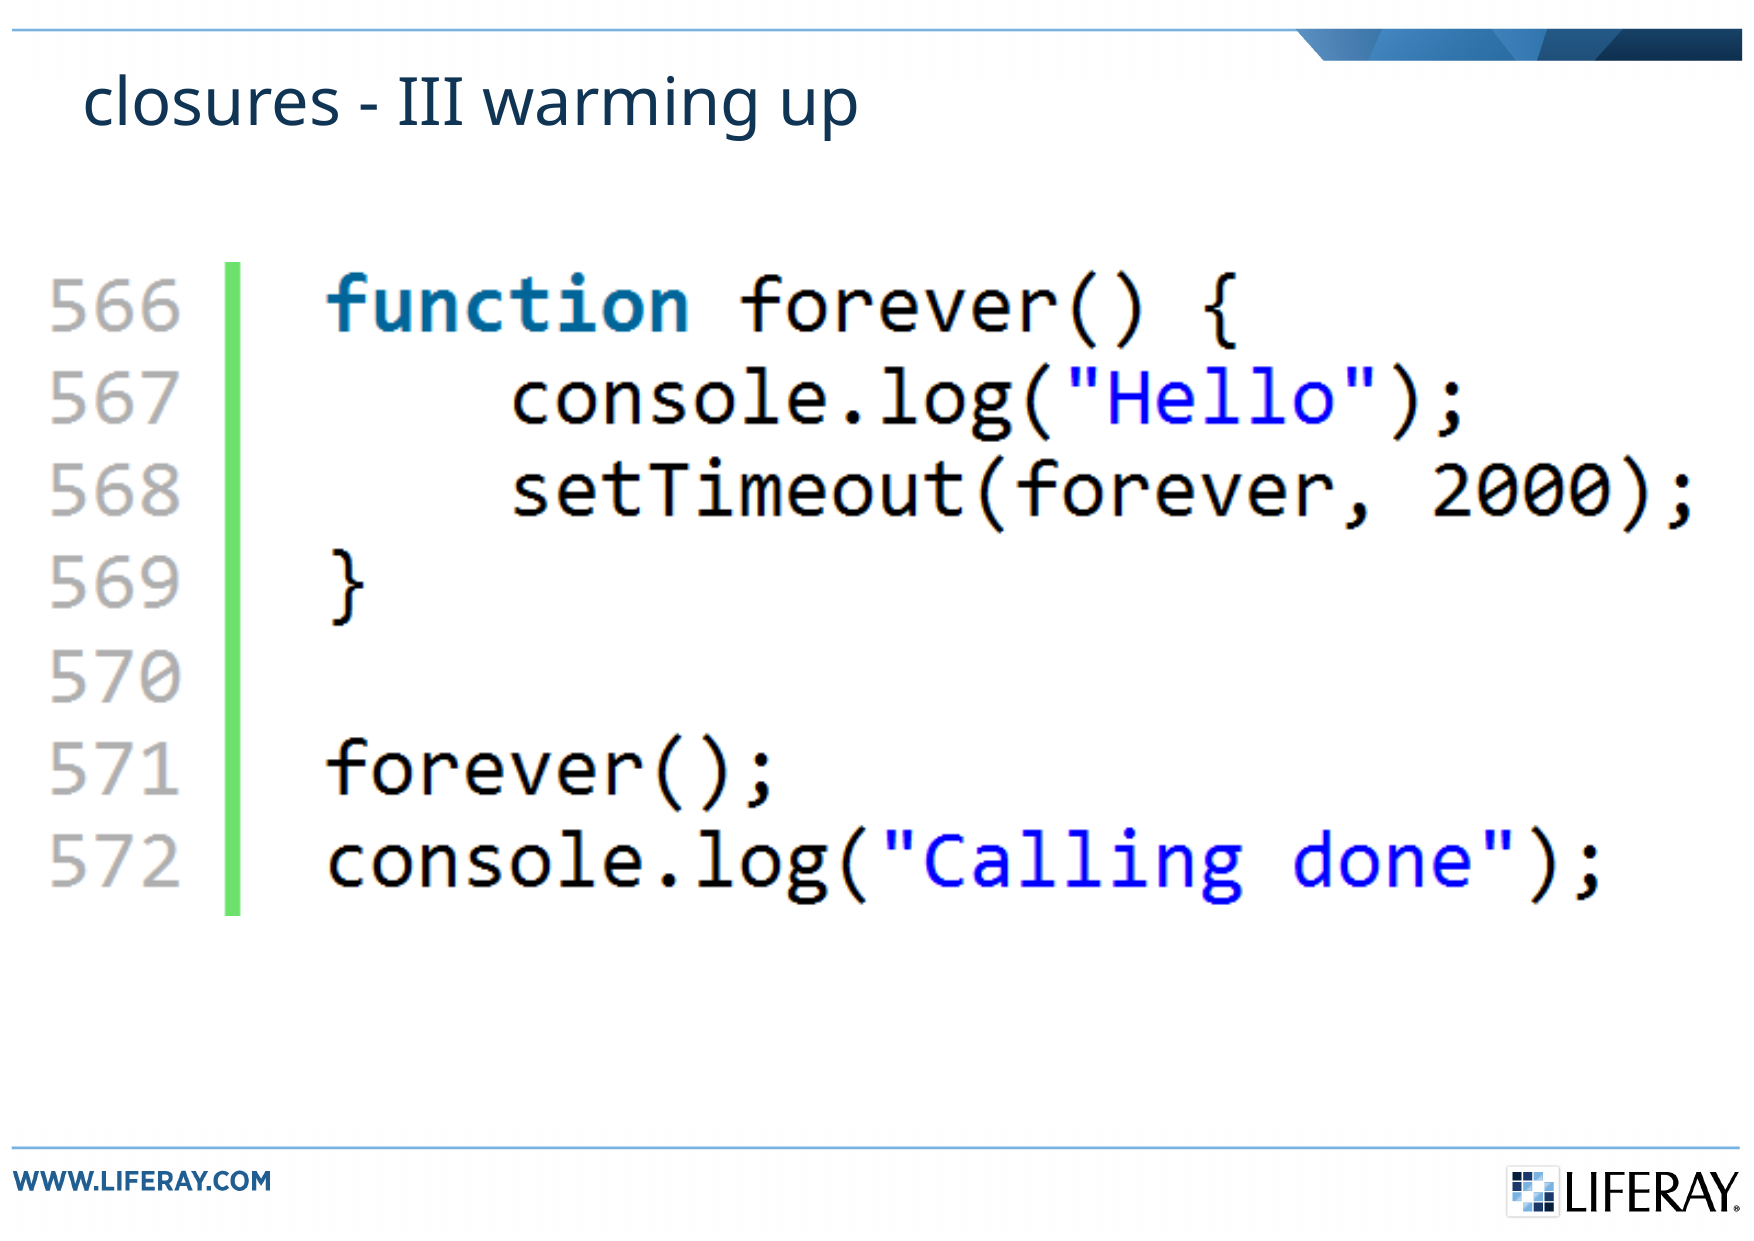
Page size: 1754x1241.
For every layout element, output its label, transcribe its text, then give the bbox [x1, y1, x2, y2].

picture [37, 262, 1699, 916]
picture [10, 1124, 1741, 1234]
title closures - III warming up [82, 49, 1571, 151]
picture [12, 0, 1743, 84]
